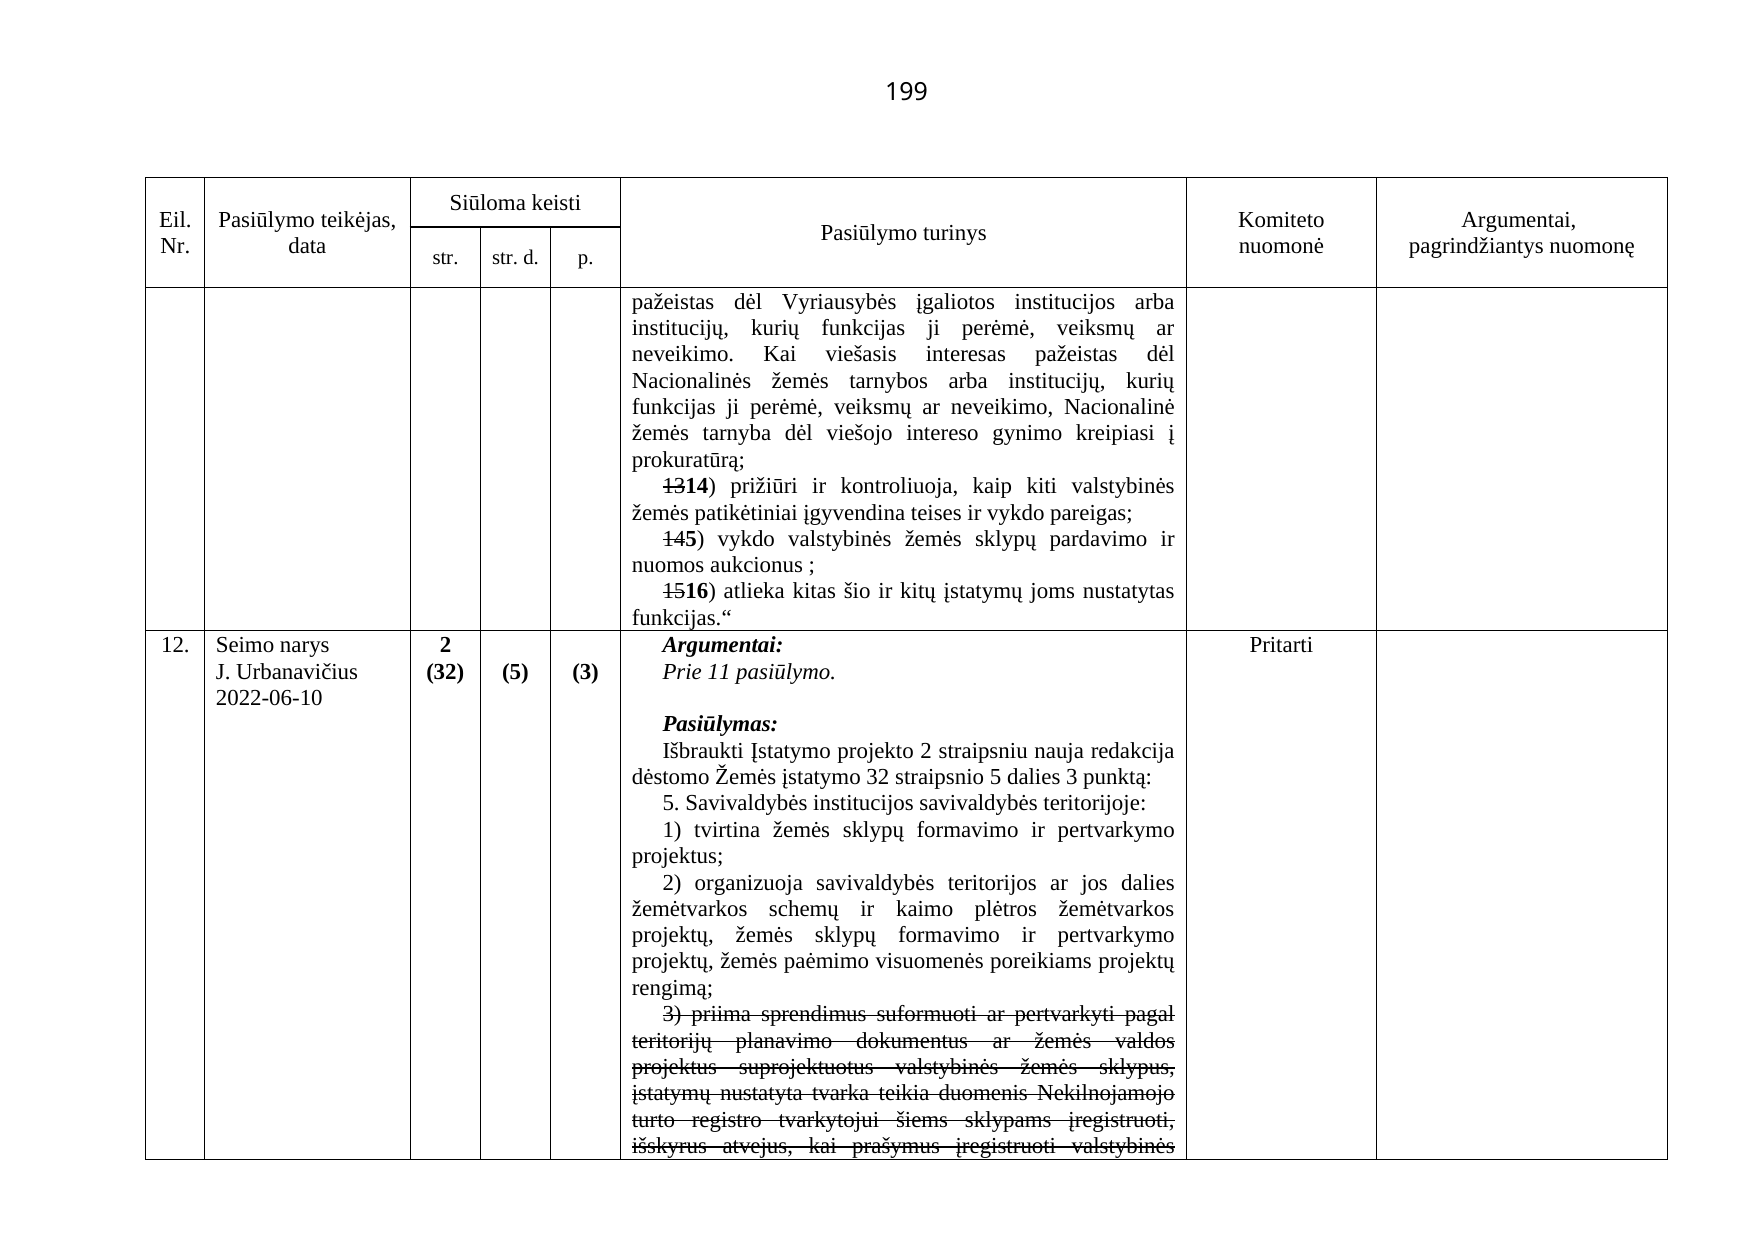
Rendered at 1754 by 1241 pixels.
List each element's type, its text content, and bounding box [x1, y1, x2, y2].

table_header Pasiūlymo teikėjas, data [205, 178, 410, 287]
table_cell [551, 288, 620, 630]
table_cell [1377, 288, 1667, 630]
table_cell str. d. [481, 228, 550, 287]
table_cell Argumentai: Prie 11 pasiūlymo. Pasiūlymas: Išbraukti Įstatymo projekto 2 straipsniu nauja redakcija dėstomo Žemės įstatymo 32 straipsnio 5 dalies 3 punktą: 5. Savivaldybės institucijos savivaldybės teritorijoje: 1) tvirtina žemės sklypų formavimo ir pertvarkymo projektus; 2) organizuoja savivaldybės teritorijos ar jos dalies žemėtvarkos schemų ir kaimo plėtros žemėtvarkos projektų, žemės sklypų formavimo ir pertvarkymo projektų, žemės paėmimo visuomenės poreikiams projektų rengimą; 3) priima sprendimus suformuoti ar pertvarkyti pagal teritorijų planavimo dokumentus ar žemės valdos projektus suprojektuotus valstybinės žemės sklypus, įstatymų nustatyta tvarka teikia duomenis Nekilnojamojo turto registro tvarkytojui šiems sklypams įregistruoti, išskyrus atvejus, kai prašymus įregistruoti valstybinės [621, 631, 1186, 1158]
table_header Eil. Nr. [146, 178, 204, 287]
table_cell Pritarti [1187, 631, 1376, 1158]
table_cell [481, 288, 550, 630]
table_cell [1187, 288, 1376, 630]
table_cell [411, 288, 480, 630]
table_cell 2 (32) [411, 631, 480, 1158]
table_cell [1377, 631, 1667, 1158]
table_cell p. [551, 228, 620, 287]
table_cell str. [411, 228, 480, 287]
table_cell (3) [551, 631, 620, 1158]
table_cell pažeistas dėl Vyriausybės įgaliotos institucijos arba institucijų, kurių funkcijas ji perėmė, veiksmų ar neveikimo. Kai viešasis interesas pažeistas dėl Nacionalinės žemės tarnybos arba institucijų, kurių funkcijas ji perėmė, veiksmų ar neveikimo, Nacionalinė žemės tarnyba dėl viešojo intereso gynimo kreipiasi į prokuratūrą; 1314) prižiūri ir kontroliuoja, kaip kiti valstybinės žemės patikėtiniai įgyvendina teises ir vykdo pareigas; 145) vykdo valstybinės žemės sklypų pardavimo ir nuomos aukcionus ; 1516) atlieka kitas šio ir kitų įstatymų joms nustatytas funkcijas.“ [621, 288, 1186, 630]
table_header Argumentai, pagrindžiantys nuomonę [1377, 178, 1667, 287]
table_cell Seimo narys J. Urbanavičius 2022-06-10 [205, 631, 410, 1158]
table_cell (5) [481, 631, 550, 1158]
table_header Komiteto nuomonė [1187, 178, 1376, 287]
table_header Siūloma keisti [411, 178, 620, 226]
table_cell [205, 288, 410, 630]
table_header Pasiūlymo turinys [621, 178, 1186, 287]
table_cell [146, 288, 204, 630]
table_cell 12. [146, 631, 204, 1158]
